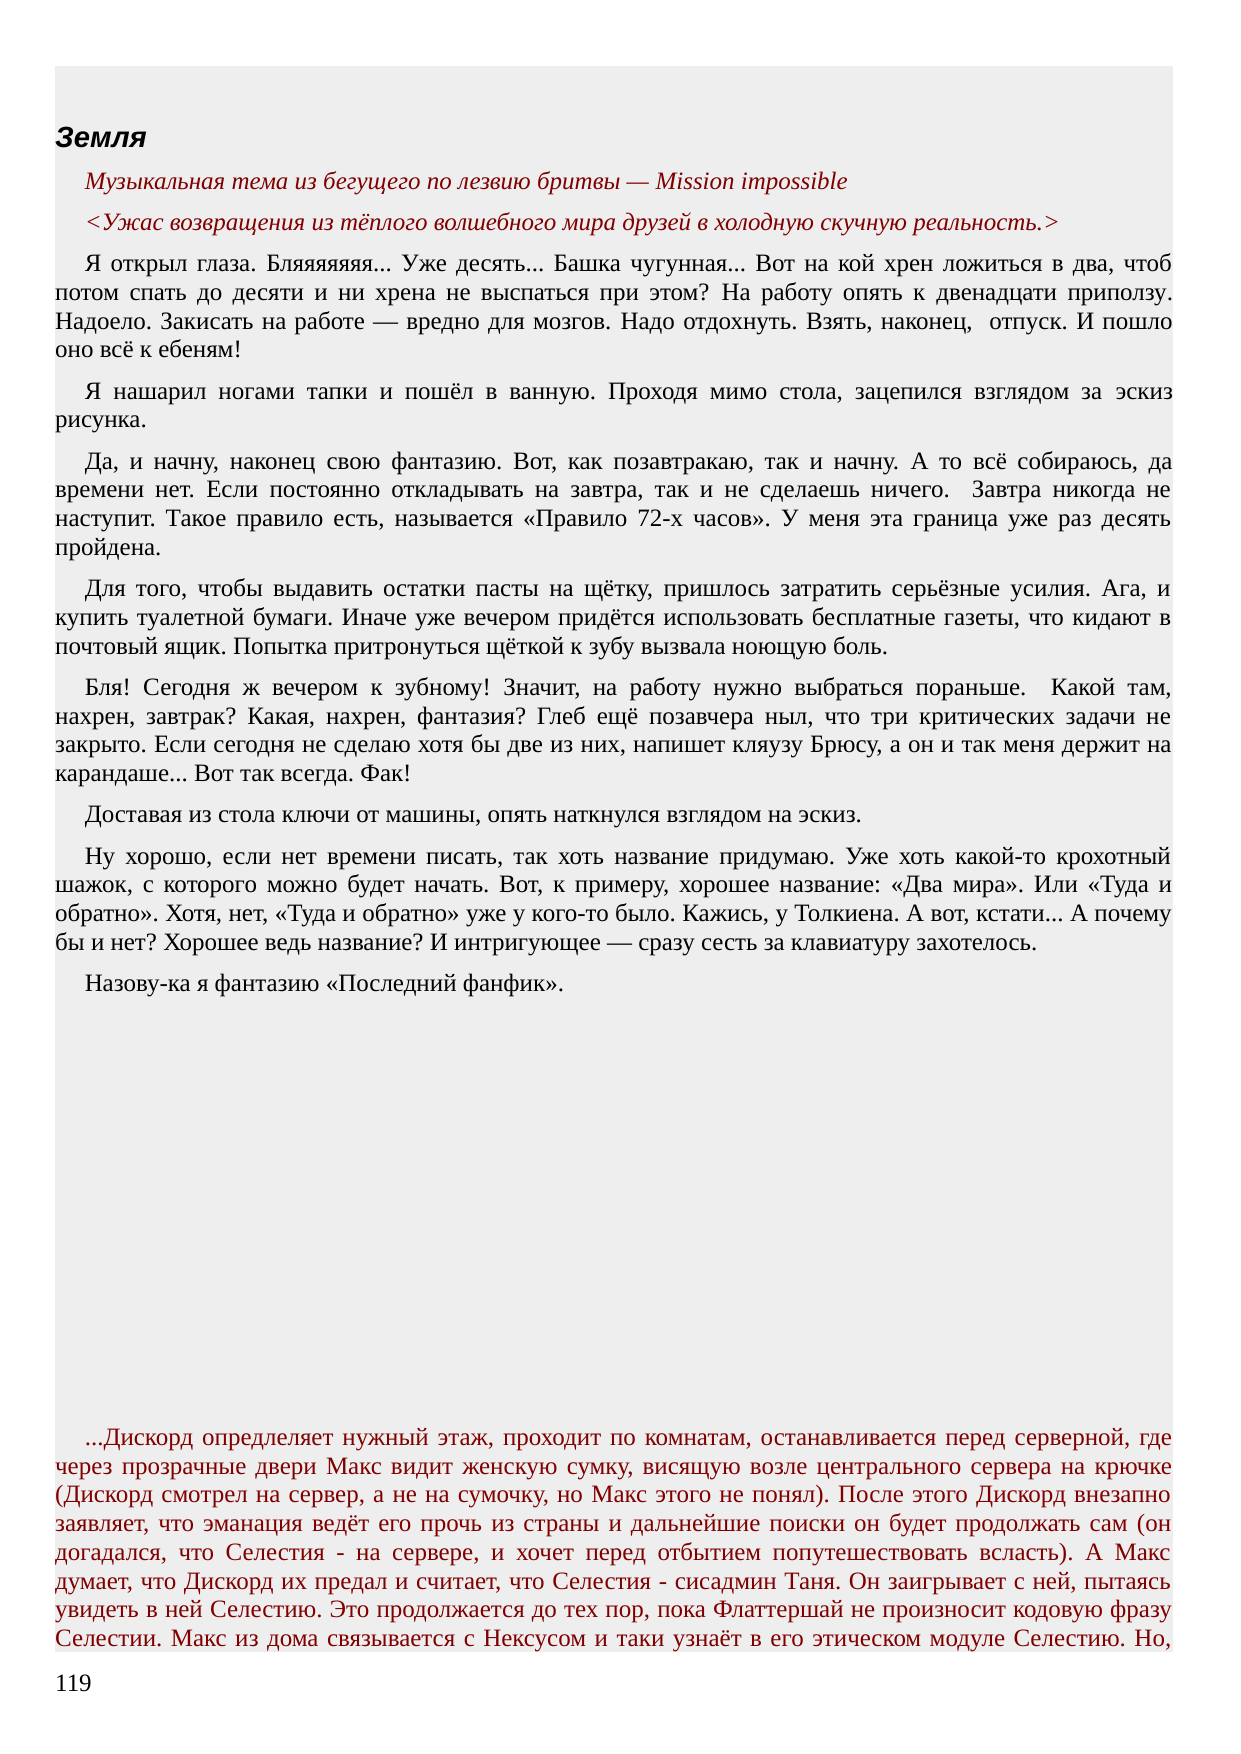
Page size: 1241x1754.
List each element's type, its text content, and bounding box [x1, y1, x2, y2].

text Ну хорошо, если нет времени писать, так хоть название придумаю. Уже хоть какой-то крохотный шажок, с которого можно будет начать. Вот, к примеру, хорошее название: «Два мира». Или «Туда и обратно». Хотя, нет, «Туда и обратно» уже у кого-то было. Кажись, у Толкиена. А вот, кстати... А почему бы и нет? Хорошее ведь название? И интригующее — сразу сесть за клавиатуру захотелось. [55, 841, 1173, 956]
text Для того, чтобы выдавить остатки пасты на щётку, пришлось затратить серьёзные усилия. Ага, и купить туалетной бумаги. Иначе уже вечером придётся использовать бесплатные газеты, что кидают в почтовый ящик. Попытка притронуться щёткой к зубу вызвала ноющую боль. [55, 573, 1173, 659]
text Музыкальная тема из бегущего по лезвию бритвы — Mission impossible [55, 166, 1173, 194]
subtitle Земля [55, 120, 1173, 153]
text Назову-ка я фантазию «Последний фанфик». [55, 968, 1173, 997]
text Я открыл глаза. Бляяяяяяя... Уже десять... Башка чугунная... Вот на кой хрен ложиться в два, чтоб потом спать до десяти и ни хрена не выспаться при этом? На работу опять к двенадцати приползу. Надоело. Закисать на работе — вредно для мозгов. Надо отдохнуть. Взять, наконец, отпуск. И пошло оно всё к ебеням! [55, 248, 1173, 363]
text Я нашарил ногами тапки и пошёл в ванную. Проходя мимо стола, зацепился взглядом за эскиз рисунка. [55, 376, 1173, 433]
text ...Дискорд опредлеляет нужный этаж, проходит по комнатам, останавливается перед серверной, где через прозрачные двери Макс видит женскую сумку, висящую возле центрального сервера на крючке (Дискорд смотрел на сервер, а не на сумочку, но Макс этого не понял). После этого Дискорд внезапно заявляет, что эманация ведёт его прочь из страны и дальнейшие поиски он будет продолжать сам (он догадался, что Селестия - на сервере, и хочет перед отбытием попутешествовать всласть). А Макс думает, что Дискорд их предал и считает, что Селестия - сисадмин Таня. Он заигрывает с ней, пытаясь увидеть в ней Селестию. Это продолжается до тех пор, пока Флаттершай не произносит кодовую фразу Селестии. Макс из дома связывается с Нексусом и таки узнаёт в его этическом модуле Селестию. Но, [55, 1422, 1173, 1652]
text Да, и начну, наконец свою фантазию. Вот, как позавтракаю, так и начну. А то всё собираюсь, да времени нет. Если постоянно откладывать на завтра, так и не сделаешь ничего. Завтра никогда не наступит. Такое правило есть, называется «Правило 72-х часов». У меня эта граница уже раз десять пройдена. [55, 446, 1173, 561]
text Доставая из стола ключи от машины, опять наткнулся взглядом на эскиз. [55, 799, 1173, 828]
text Бля! Сегодня ж вечером к зубному! Значит, на работу нужно выбраться пораньше. Какой там, нахрен, завтрак? Какая, нахрен, фантазия? Глеб ещё позавчера ныл, что три критических задачи не закрыто. Если сегодня не сделаю хотя бы две из них, напишет кляузу Брюсу, а он и так меня держит на карандаше... Вот так всегда. Фак! [55, 672, 1173, 787]
text <Ужас возвращения из тёплого волшебного мира друзей в холодную скучную реальность.> [55, 207, 1173, 236]
